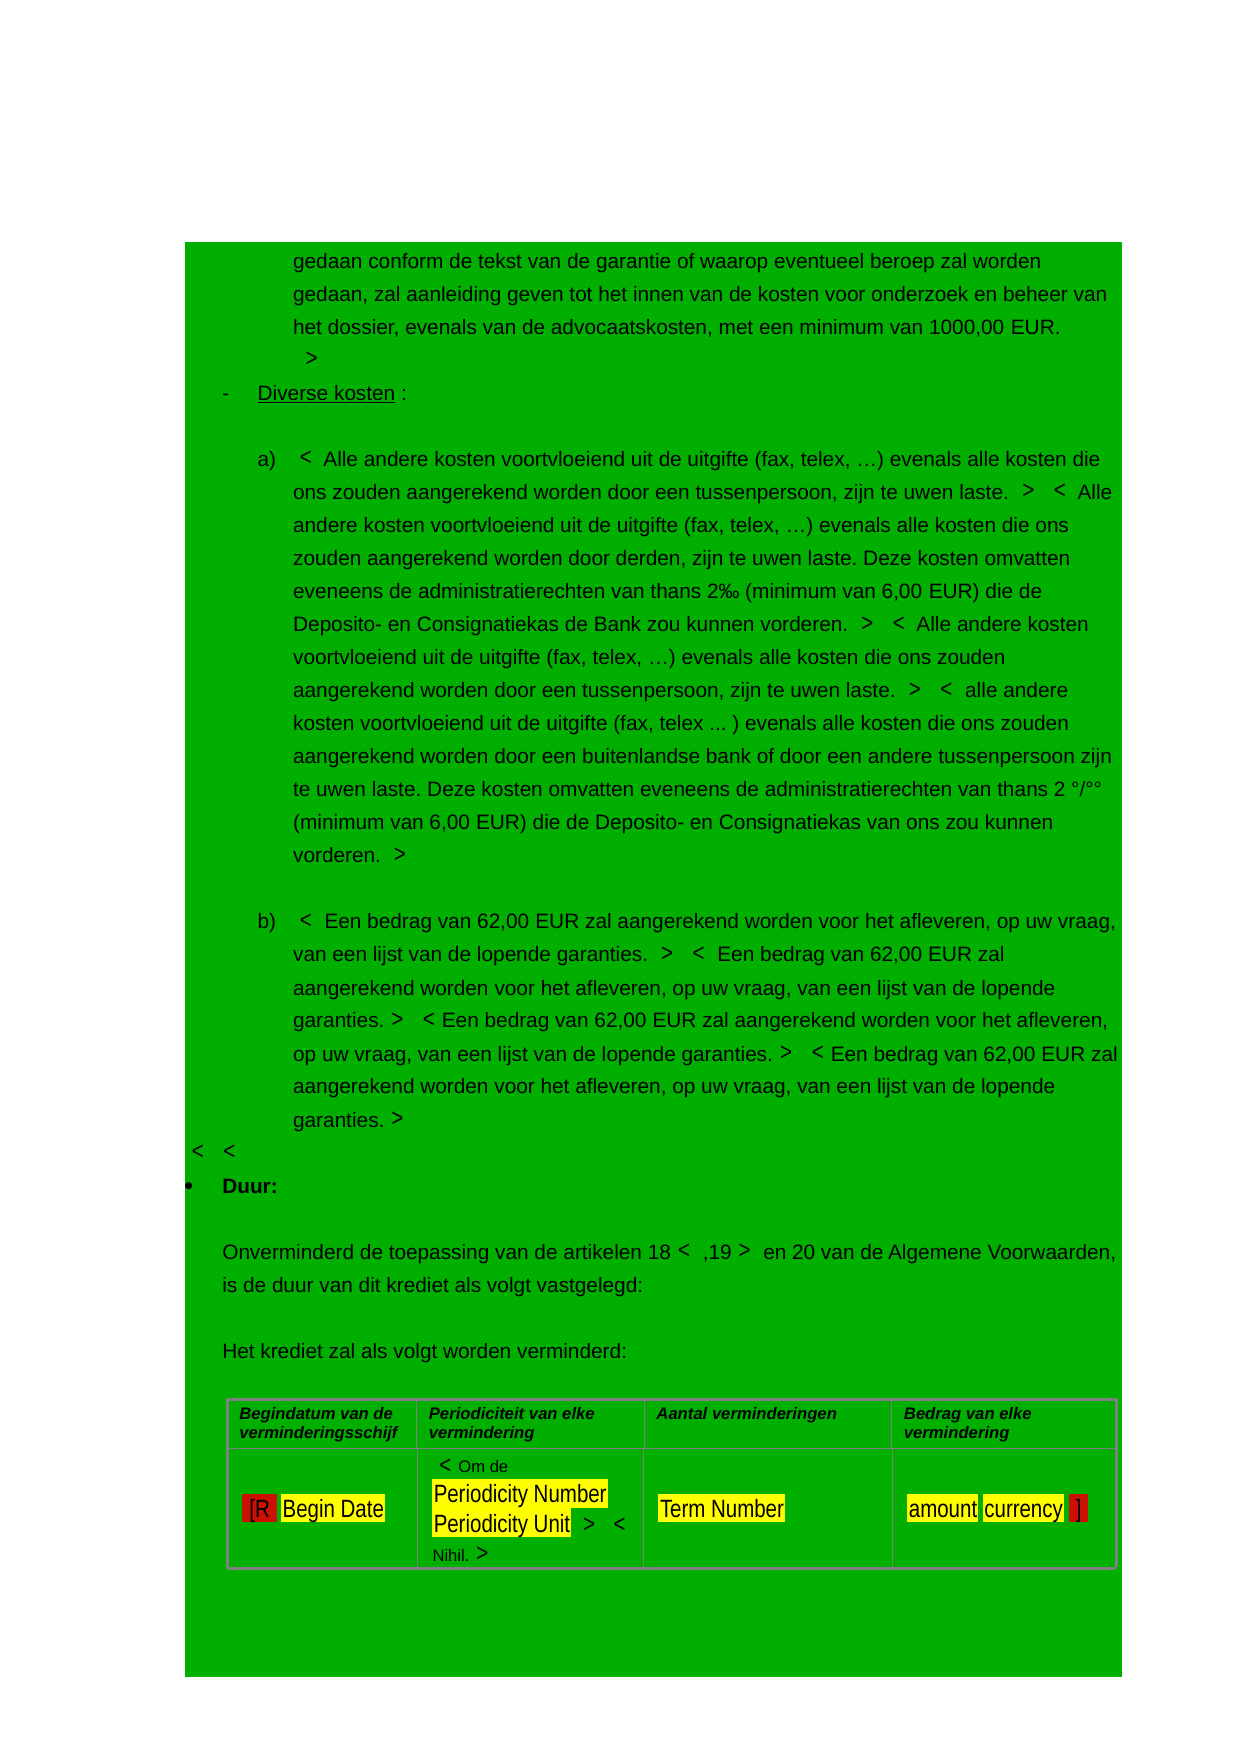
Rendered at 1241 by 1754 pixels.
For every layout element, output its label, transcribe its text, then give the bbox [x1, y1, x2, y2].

table_header Begindatum van de verminderingsschijf [229, 1401, 416, 1448]
text < [217, 1136, 241, 1164]
table_header [643, 1570, 892, 1616]
list < [687, 938, 710, 966]
table_header Om de Nihil. [418, 1449, 643, 1567]
list > [385, 1103, 409, 1131]
list < [887, 607, 911, 636]
list Alle andere kosten voortvloeiend uit de uitgifte (fax, telex, …) evenals alle kosten die ons zouden aangerekend worden door een tussenpersoon, zijn te uwen laste. Alle andere kosten voortvloeiend uit de uitgifte (fax, telex, …) evenals alle kosten die ons zouden aangerekend worden door derden, zijn te uwen laste. Deze kosten omvatten eveneens de administratierechten van thans 2‰ (minimum van 6,00 EUR) die de Deposito- en Consignatiekas de Bank zou kunnen vorderen. Alle andere kosten voortvloeiend uit de uitgifte (fax, telex, …) evenals alle kosten die ons zouden aangerekend worden door een tussenpersoon, zijn te uwen laste. alle andere kosten voortvloeiend uit de uitgifte (fax, telex ... ) evenals alle kosten die ons zouden aangerekend worden door een buitenlandse bank of door een andere tussenpersoon zijn te uwen laste. Deze kosten omvatten eveneens de administratierechten van thans 2 °/°° (minimum van 6,00 EUR) die de Deposito- en Consignatiekas van ons zou kunnen vorderen. [257, 440, 1122, 869]
list < [806, 1037, 829, 1065]
text Het krediet zal als volgt worden verminderd: [222, 1332, 1122, 1365]
list > [1016, 475, 1040, 504]
table_header [892, 1570, 1116, 1616]
table_header [227, 1570, 417, 1616]
table_header Aantal verminderingen [645, 1401, 891, 1448]
list gedaan conform de tekst van de garantie of waarop eventueel beroep zal worden gedaan, zal aanleiding geven tot het innen van de kosten voor onderzoek en beheer van het dossier, evenals van de advocaatskosten, met een minimum van 1000,00 EUR. [257, 242, 1122, 374]
list < [294, 905, 317, 933]
table_header [417, 1570, 643, 1616]
list < [934, 673, 958, 702]
list < [294, 442, 317, 471]
table_header Periodiciteit van elke vermindering [417, 1401, 644, 1448]
list > [385, 1004, 409, 1032]
table_header [644, 1449, 892, 1567]
list > [388, 839, 411, 867]
list > [774, 1037, 798, 1065]
text < [186, 1136, 209, 1164]
list Duur: [185, 1167, 1122, 1200]
table_header [229, 1449, 417, 1567]
table_header Bedrag van elke vermindering [892, 1401, 1115, 1448]
list < [417, 1004, 440, 1032]
table_header [893, 1449, 1115, 1567]
text < [672, 1235, 696, 1263]
list Een bedrag van 62,00 EUR zal aangerekend worden voor het afleveren, op uw vraag, van een lijst van de lopende garanties. Een bedrag van 62,00 EUR zal aangerekend worden voor het afleveren, op uw vraag, van een lijst van de lopende garanties. Een bedrag van 62,00 EUR zal aangerekend worden voor het afleveren, op uw vraag, van een lijst van de lopende garanties. Een bedrag van 62,00 EUR zal aangerekend worden voor het afleveren, op uw vraag, van een lijst van de lopende garanties. [257, 902, 1122, 1134]
list > [655, 938, 679, 966]
list < [1048, 475, 1071, 504]
list > [856, 607, 879, 636]
text > [733, 1235, 756, 1263]
list > [903, 673, 926, 702]
list > [300, 343, 323, 372]
list Diverse kosten : [222, 374, 1122, 407]
text Onverminderd de toepassing van de artikelen 18 ,19 en 20 van de Algemene Voorwaarden, is de duur van dit krediet als volgt vastgelegd: [222, 1233, 1122, 1299]
